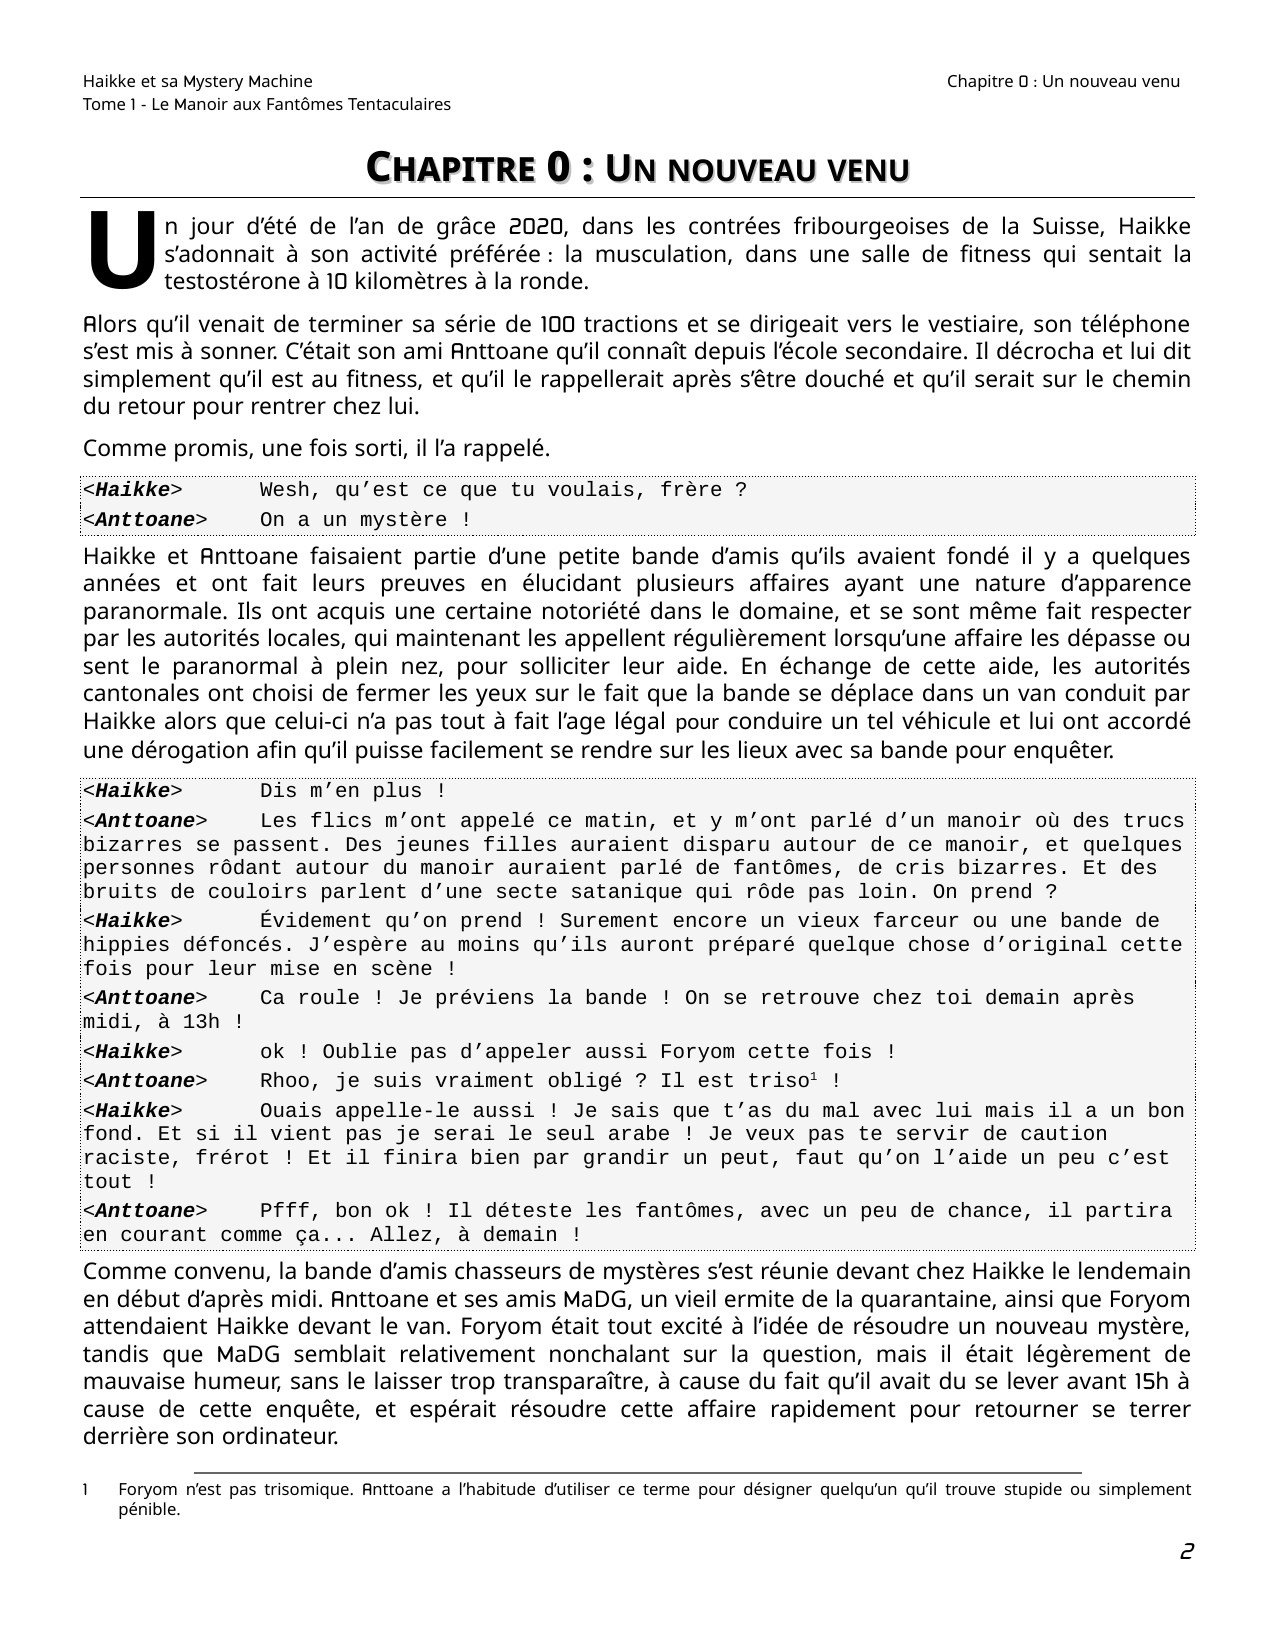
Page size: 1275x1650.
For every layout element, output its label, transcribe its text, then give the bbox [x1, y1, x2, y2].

text Comme convenu, la bande d’amis chasseurs de mystères s’est réunie devant chez Haikke le lendemain en début d’après midi. Anttoane et ses amis MaDG, un vieil ermite de la quarantaine, ainsi que Foryom attendaient Haikke devant le van. Foryom était tout excité à l’idée de résoudre un nouveau mystère, tandis que MaDG semblait relativement nonchalant sur la question, mais il était légèrement de mauvaise humeur, sans le laisser trop transparaître, à cause du fait qu’il avait du se lever avant 15h à cause de cette enquête, et espérait résoudre cette affaire rapidement pour retourner se terrer derrière son ordinateur. [83, 1257, 1192, 1449]
text Haikke et Anttoane faisaient partie d’une petite bande d’amis qu’ils avaient fondé il y a quelques années et ont fait leurs preuves en élucidant plusieurs affaires ayant une nature d’apparence paranormale. Ils ont acquis une certaine notoriété dans le domaine, et se sont même fait respecter par les autorités locales, qui maintenant les appellent régulièrement lorsqu’une affaire les dépasse ou sent le paranormal à plein nez, pour solliciter leur aide. En échange de cette aide, les autorités cantonales ont choisi de fermer les yeux sur le fait que la bande se déplace dans un van conduit par Haikke alors que celui-ci n’a pas tout à fait l’age légal pour conduire un tel véhicule et lui ont accordé une dérogation afin qu’il puisse facilement se rendre sur les lieux avec sa bande pour enquêter. [83, 541, 1192, 763]
text <Anttoane> On a un mystère ! [80, 506, 1195, 536]
text <Anttoane> Rhoo, je suis vraiment obligé ? Il est triso ! [80, 1067, 1195, 1094]
text <Anttoane> Les flics m’ont appelé ce matin, et y m’ont parlé d’un manoir où des trucs bizarres se passent. Des jeunes filles auraient disparu autour de ce manoir, et quelques personnes rôdant autour du manoir auraient parlé de fantômes, de cris bizarres. Et des bruits de couloirs parlent d’une secte satanique qui rôde pas loin. On prend ? [80, 807, 1195, 904]
text Comme promis, une fois sorti, il l’a rappelé. [83, 434, 1192, 461]
text Foryom n’est pas trisomique. Anttoane a l’habitude d’utiliser ce terme pour désigner quelqu’un qu’il trouve stupide ou simplement pénible. [83, 1479, 1192, 1519]
text Un jour d’été de l’an de grâce 2020, dans les contrées fribourgeoises de la Suisse, Haikke s’adonnait à son activité préférée : la musculation, dans une salle de fitness qui sentait la testostérone à 10 kilomètres à la ronde. [83, 212, 1192, 294]
text <Haikke> Évidement qu’on prend ! Surement encore un vieux farceur ou une bande de hippies défoncés. J’espère au moins qu’ils auront préparé quelque chose d’original cette fois pour leur mise en scène ! [80, 907, 1195, 981]
text <Anttoane> Pfff, bon ok ! Il déteste les fantômes, avec un peu de chance, il partira en courant comme ça... Allez, à demain ! [80, 1197, 1195, 1251]
text <Haikke> Ouais appelle-le aussi ! Je sais que t’as du mal avec lui mais il a un bon fond. Et si il vient pas je serai le seul arabe ! Je veux pas te servir de caution raciste, frérot ! Et il finira bien par grandir un peut, faut qu’on l’aide un peu c’est tout ! [80, 1097, 1195, 1194]
subtitle Chapitre 0 : Un nouveau venu [80, 134, 1195, 197]
text <Haikke> Dis m’en plus ! [80, 777, 1195, 804]
text Alors qu’il venait de terminer sa série de 100 tractions et se dirigeait vers le vestiaire, son téléphone s’est mis à sonner. C’était son ami Anttoane qu’il connaît depuis l’école secondaire. Il décrocha et lui dit simplement qu’il est au fitness, et qu’il le rappellerait après s’être douché et qu’il serait sur le chemin du retour pour rentrer chez lui. [83, 309, 1192, 419]
text <Haikke> Wesh, qu’est ce que tu voulais, frère ? [80, 476, 1195, 503]
text <Anttoane> Ca roule ! Je préviens la bande ! On se retrouve chez toi demain après midi, à 13h ! [80, 984, 1195, 1035]
text <Haikke> ok ! Oublie pas d’appeler aussi Foryom cette fois ! [80, 1038, 1195, 1064]
